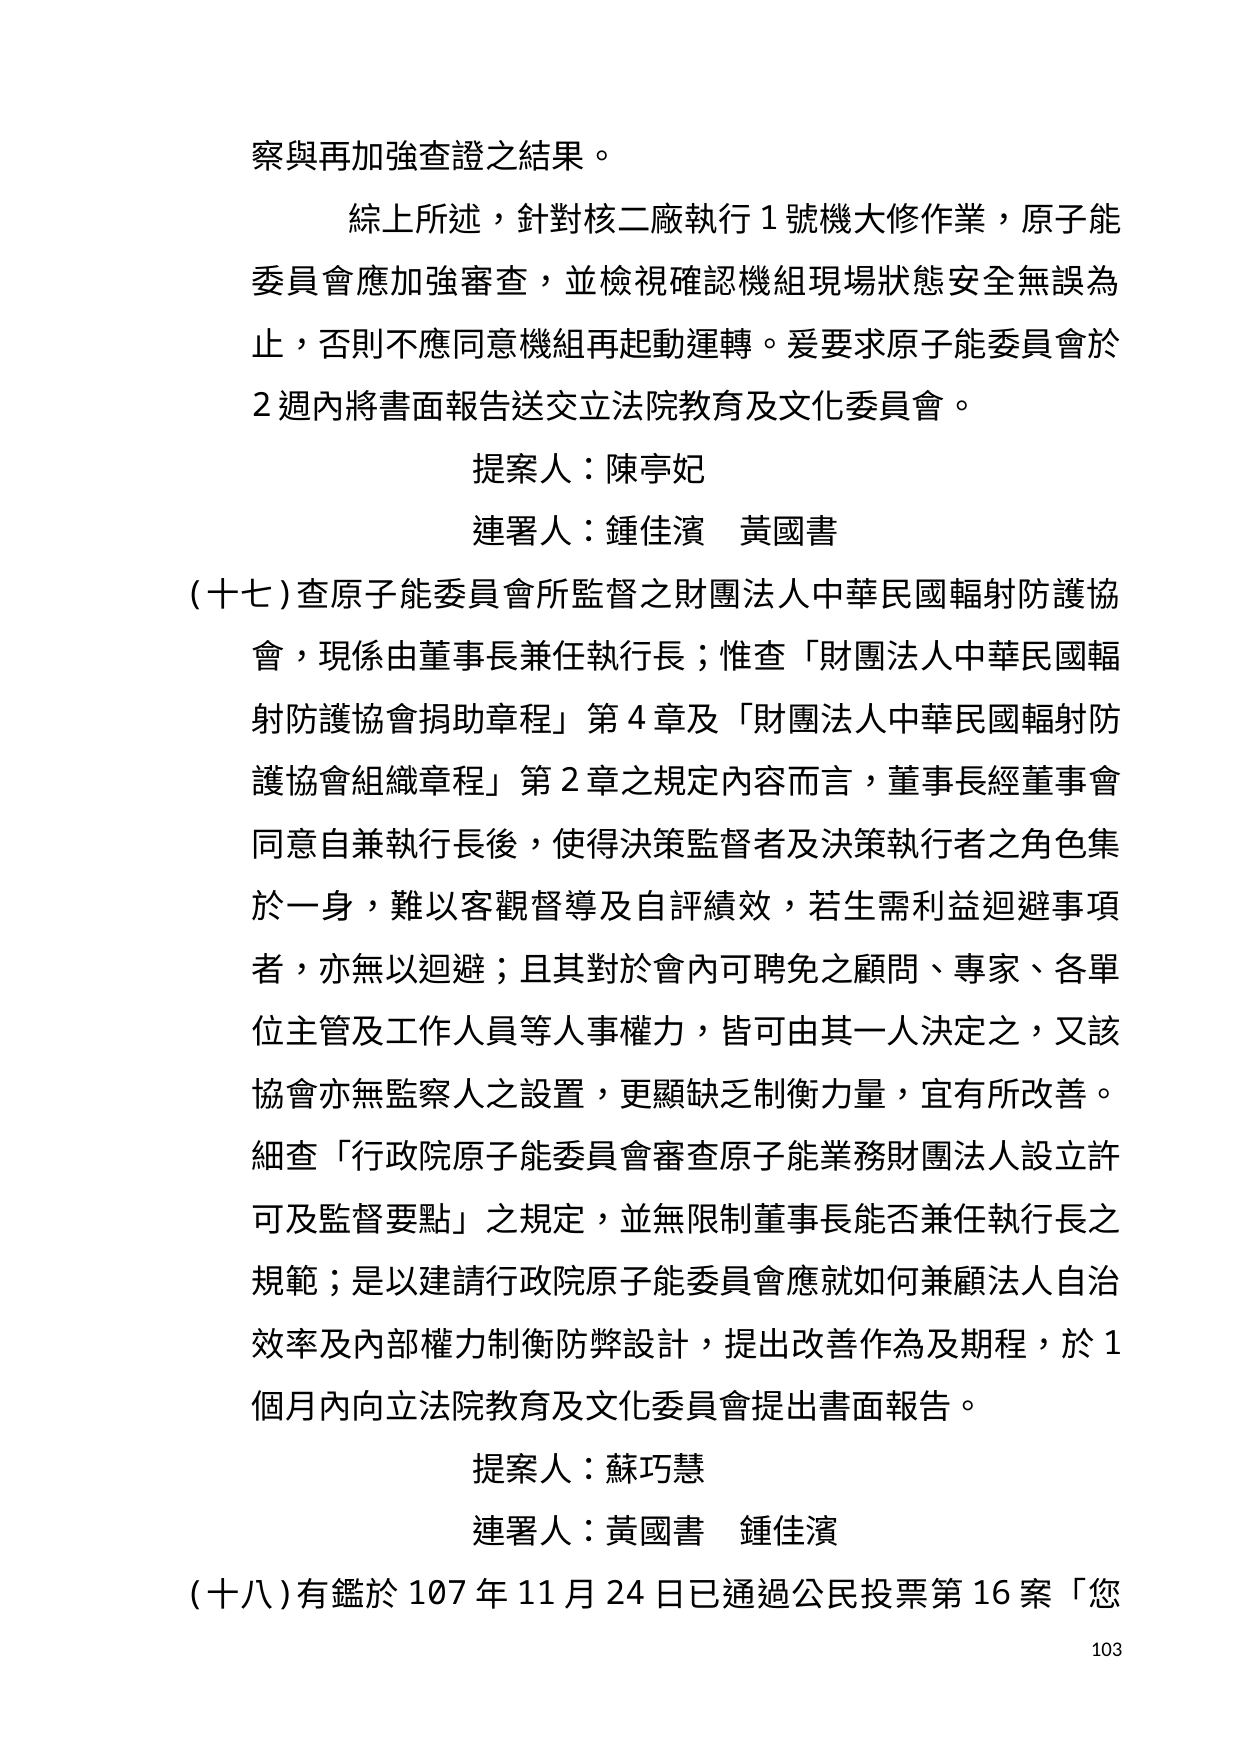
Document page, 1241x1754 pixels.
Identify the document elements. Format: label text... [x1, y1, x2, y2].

text 提案人：蘇巧慧 [472, 1425, 1122, 1487]
text 察與再加強查證之結果。 [251, 112, 1122, 175]
text 綜上所述，針對核二廠執行1號機大修作業，原子能委員會應加強審查，並檢視確認機組現場狀態安全無誤為止，否則不應同意機組再起動運轉。爰要求原子能委員會於2週內將書面報告送交立法院教育及文化委員會。 [185, 175, 1122, 425]
text 連署人：黃國書 鍾佳濱 [472, 1487, 1122, 1550]
text (十八)有鑑於107年11月24日已通過公民投票第16案「您 [185, 1550, 1122, 1612]
text 提案人：陳亭妃 [472, 425, 1122, 487]
text 連署人：鍾佳濱 黃國書 [472, 487, 1122, 550]
text (十七)查原子能委員會所監督之財團法人中華民國輻射防護協會，現係由董事長兼任執行長；惟查「財團法人中華民國輻射防護協會捐助章程」第4章及「財團法人中華民國輻射防護協會組織章程」第2章之規定內容而言，董事長經董事會同意自兼執行長後，使得決策監督者及決策執行者之角色集於一身，難以客觀督導及自評績效，若生需利益迴避事項者，亦無以迴避；且其對於會內可聘免之顧問、專家、各單位主管及工作人員等人事權力，皆可由其一人決定之，又該協會亦無監察人之設置，更顯缺乏制衡力量，宜有所改善。細查「行政院原子能委員會審查原子能業務財團法人設立許可及監督要點」之規定，並無限制董事長能否兼任執行長之規範；是以建請行政院原子能委員會應就如何兼顧法人自治效率及內部權力制衡防弊設計，提出改善作為及期程，於1個月內向立法院教育及文化委員會提出書面報告。 [185, 550, 1122, 1425]
